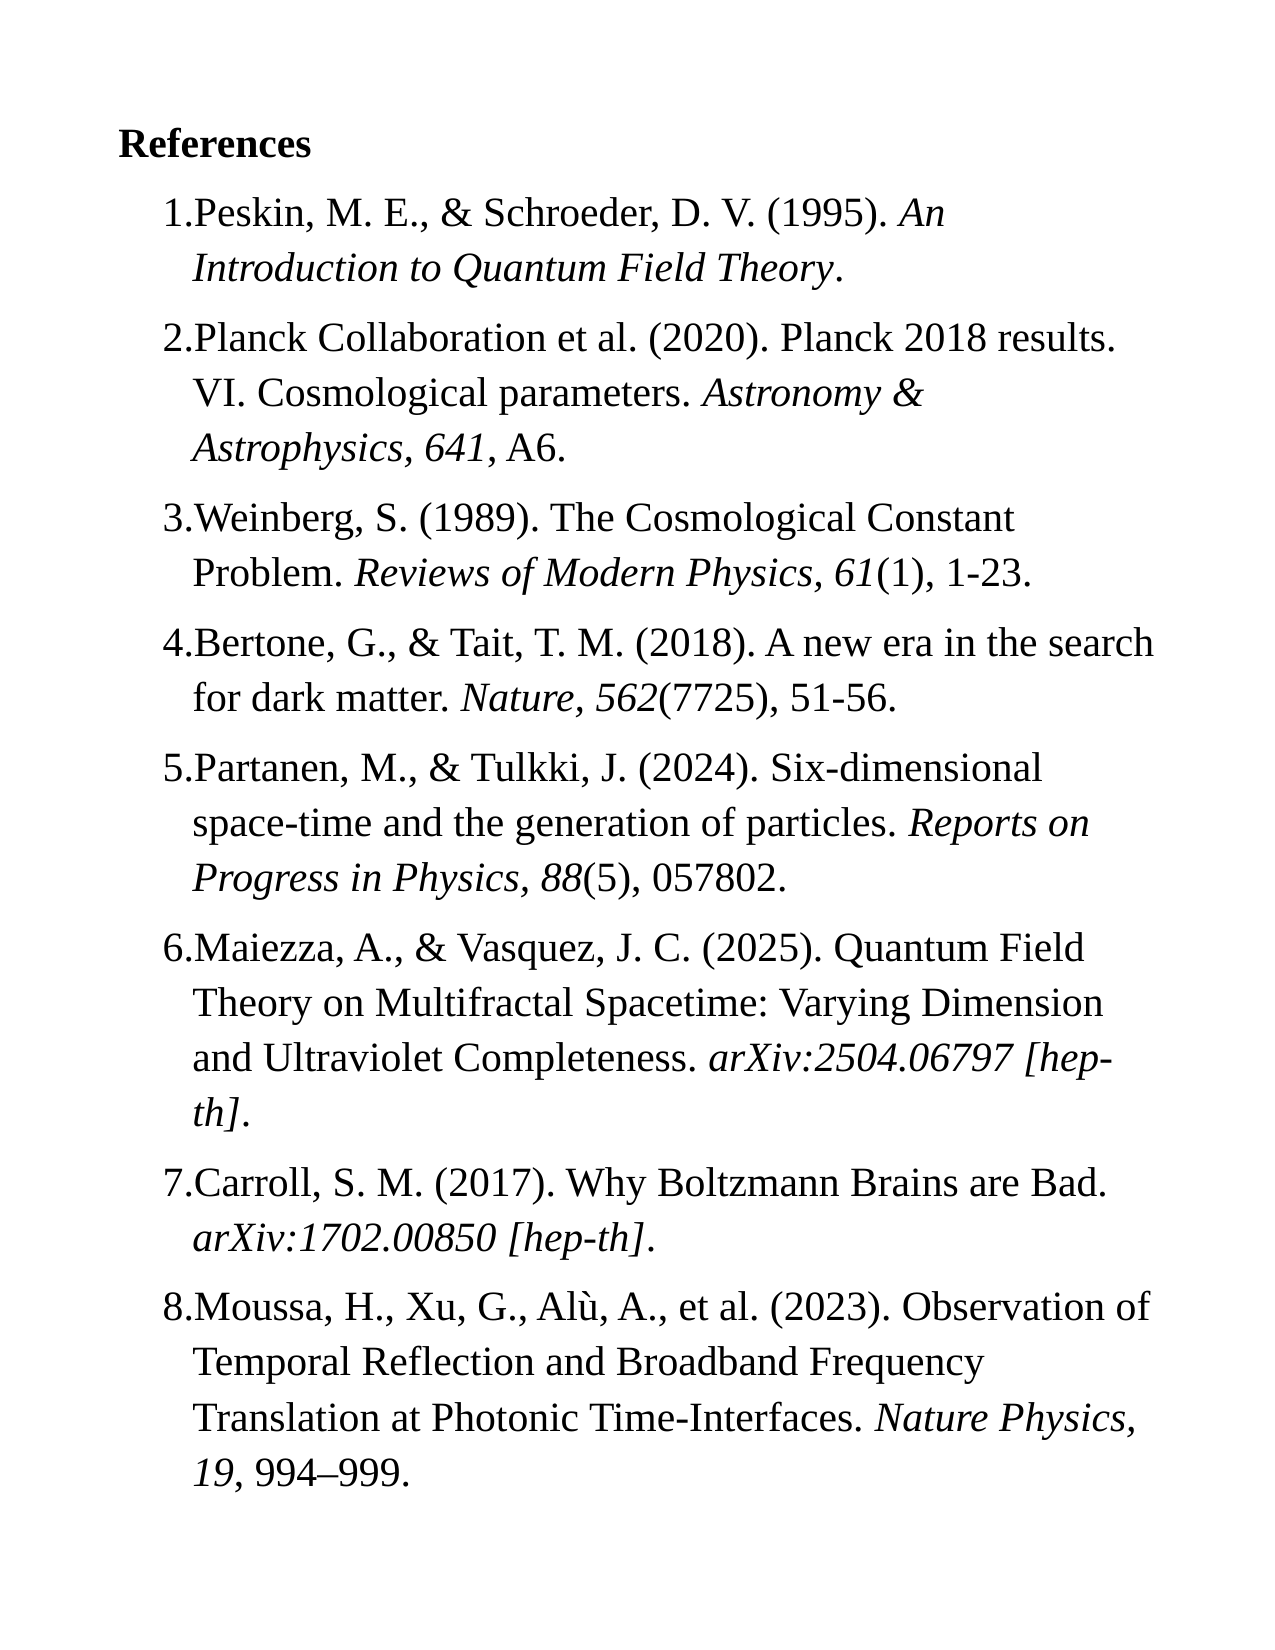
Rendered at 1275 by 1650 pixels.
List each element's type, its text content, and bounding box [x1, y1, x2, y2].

subtitle References [118, 118, 1157, 166]
list Weinberg, S. (1989). The Cosmological Constant Problem. Reviews of Modern Physics, 61(1), 1-23. [162, 492, 1157, 596]
list Peskin, M. E., & Schroeder, D. V. (1995). An Introduction to Quantum Field Theory. [162, 188, 1157, 291]
list Planck Collaboration et al. (2020). Planck 2018 results. VI. Cosmological parameters. Astronomy & Astrophysics, 641, A6. [162, 313, 1157, 471]
list Moussa, H., Xu, G., Alù, A., et al. (2023). Observation of Temporal Reflection and Broadband Frequency Translation at Photonic Time-Interfaces. Nature Physics, 19, 994–999. [162, 1282, 1157, 1495]
list Partanen, M., & Tulkki, J. (2024). Six-dimensional space-time and the generation of particles. Reports on Progress in Physics, 88(5), 057802. [162, 742, 1157, 900]
list Carroll, S. M. (2017). Why Boltzmann Brains are Bad. arXiv:1702.00850 [hep-th]. [162, 1157, 1157, 1260]
list Bertone, G., & Tait, T. M. (2018). A new era in the search for dark matter. Nature, 562(7725), 51-56. [162, 617, 1157, 720]
list Maiezza, A., & Vasquez, J. C. (2025). Quantum Field Theory on Multifractal Spacetime: Varying Dimension and Ultraviolet Completeness. arXiv:2504.06797 [hep-th]. [162, 922, 1157, 1135]
